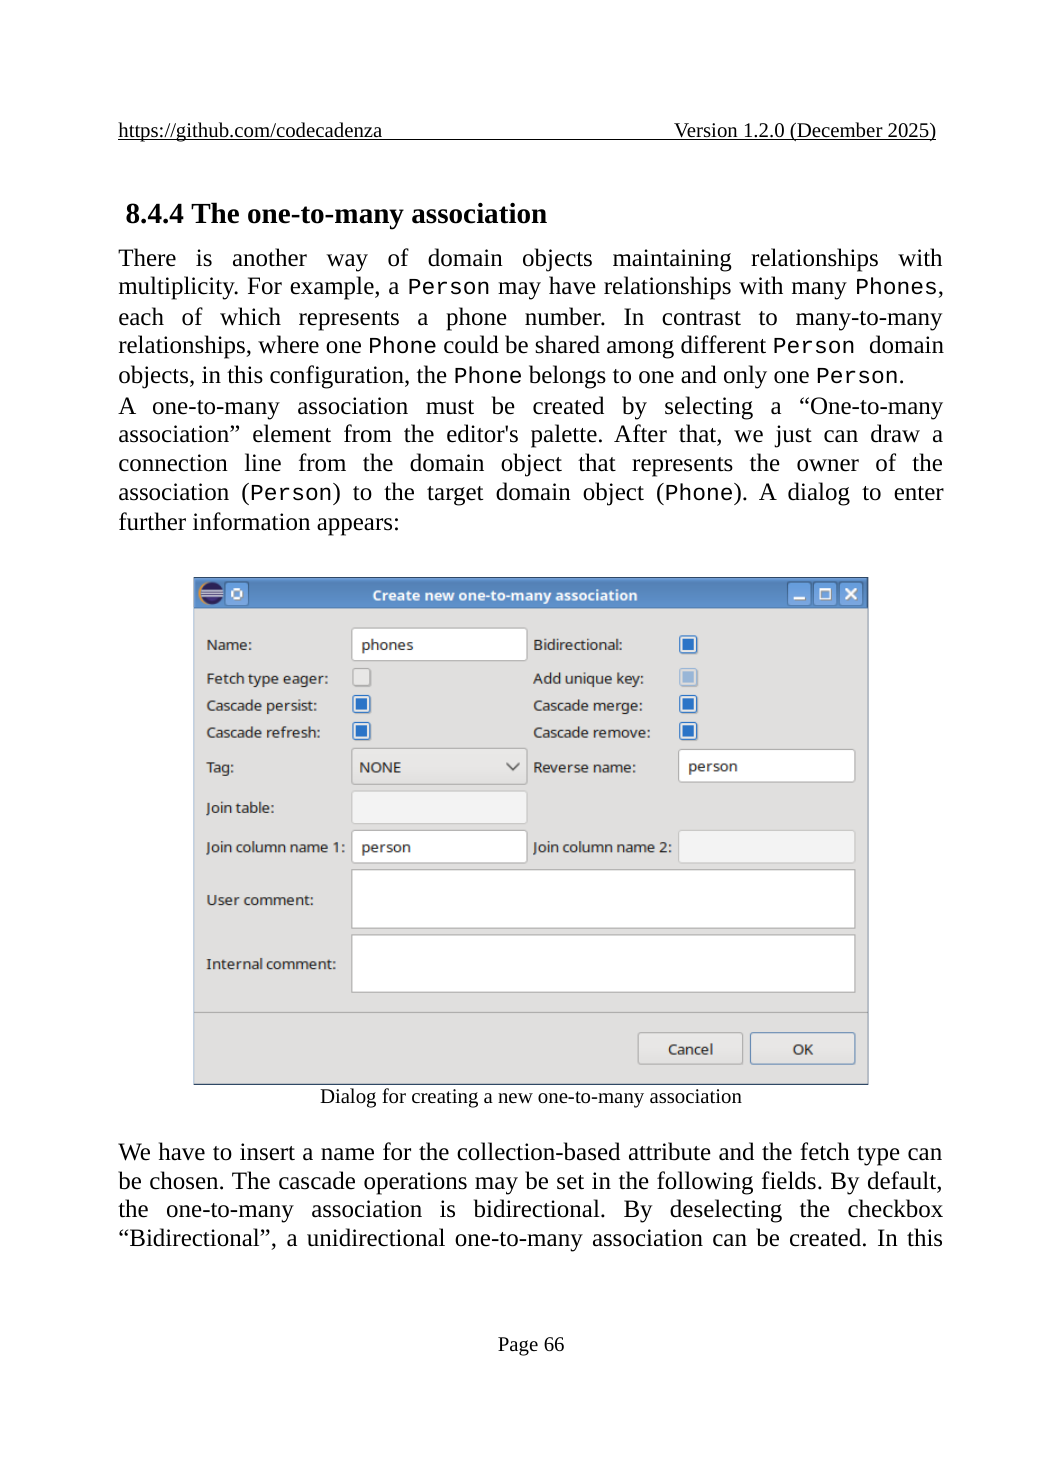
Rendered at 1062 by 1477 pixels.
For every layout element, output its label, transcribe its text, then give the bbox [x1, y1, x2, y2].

picture [193, 577, 869, 1085]
subtitle The one-to-many association [118, 197, 944, 230]
text We have to insert a name for the collection-based attribute and the fetch type can be chosen. The cascade operations may be set in the following fields. By default, the one-to-many association is bidirectional. By deselecting the checkbox “Bidirectional”, a unidirectional one-to-many association can be created. In this [118, 1137, 944, 1252]
text Dialog for creating a new one-to-many association [193, 1085, 868, 1108]
text A one-to-many association must be created by selecting a “One-to-many association” element from the editor's palette. After that, we just can draw a connection line from the domain object that represents the owner of the association (Person) to the target domain object (Phone). A dialog to enter further information appears: [118, 391, 944, 536]
text There is another way of domain objects maintaining relationships with multiplicity. For example, a Person may have relationships with many Phones, each of which represents a phone number. In contrast to many-to-many relationships, where one Phone could be shared among different Person domain objects, in this configuration, the Phone belongs to one and only one Person. [118, 243, 944, 391]
